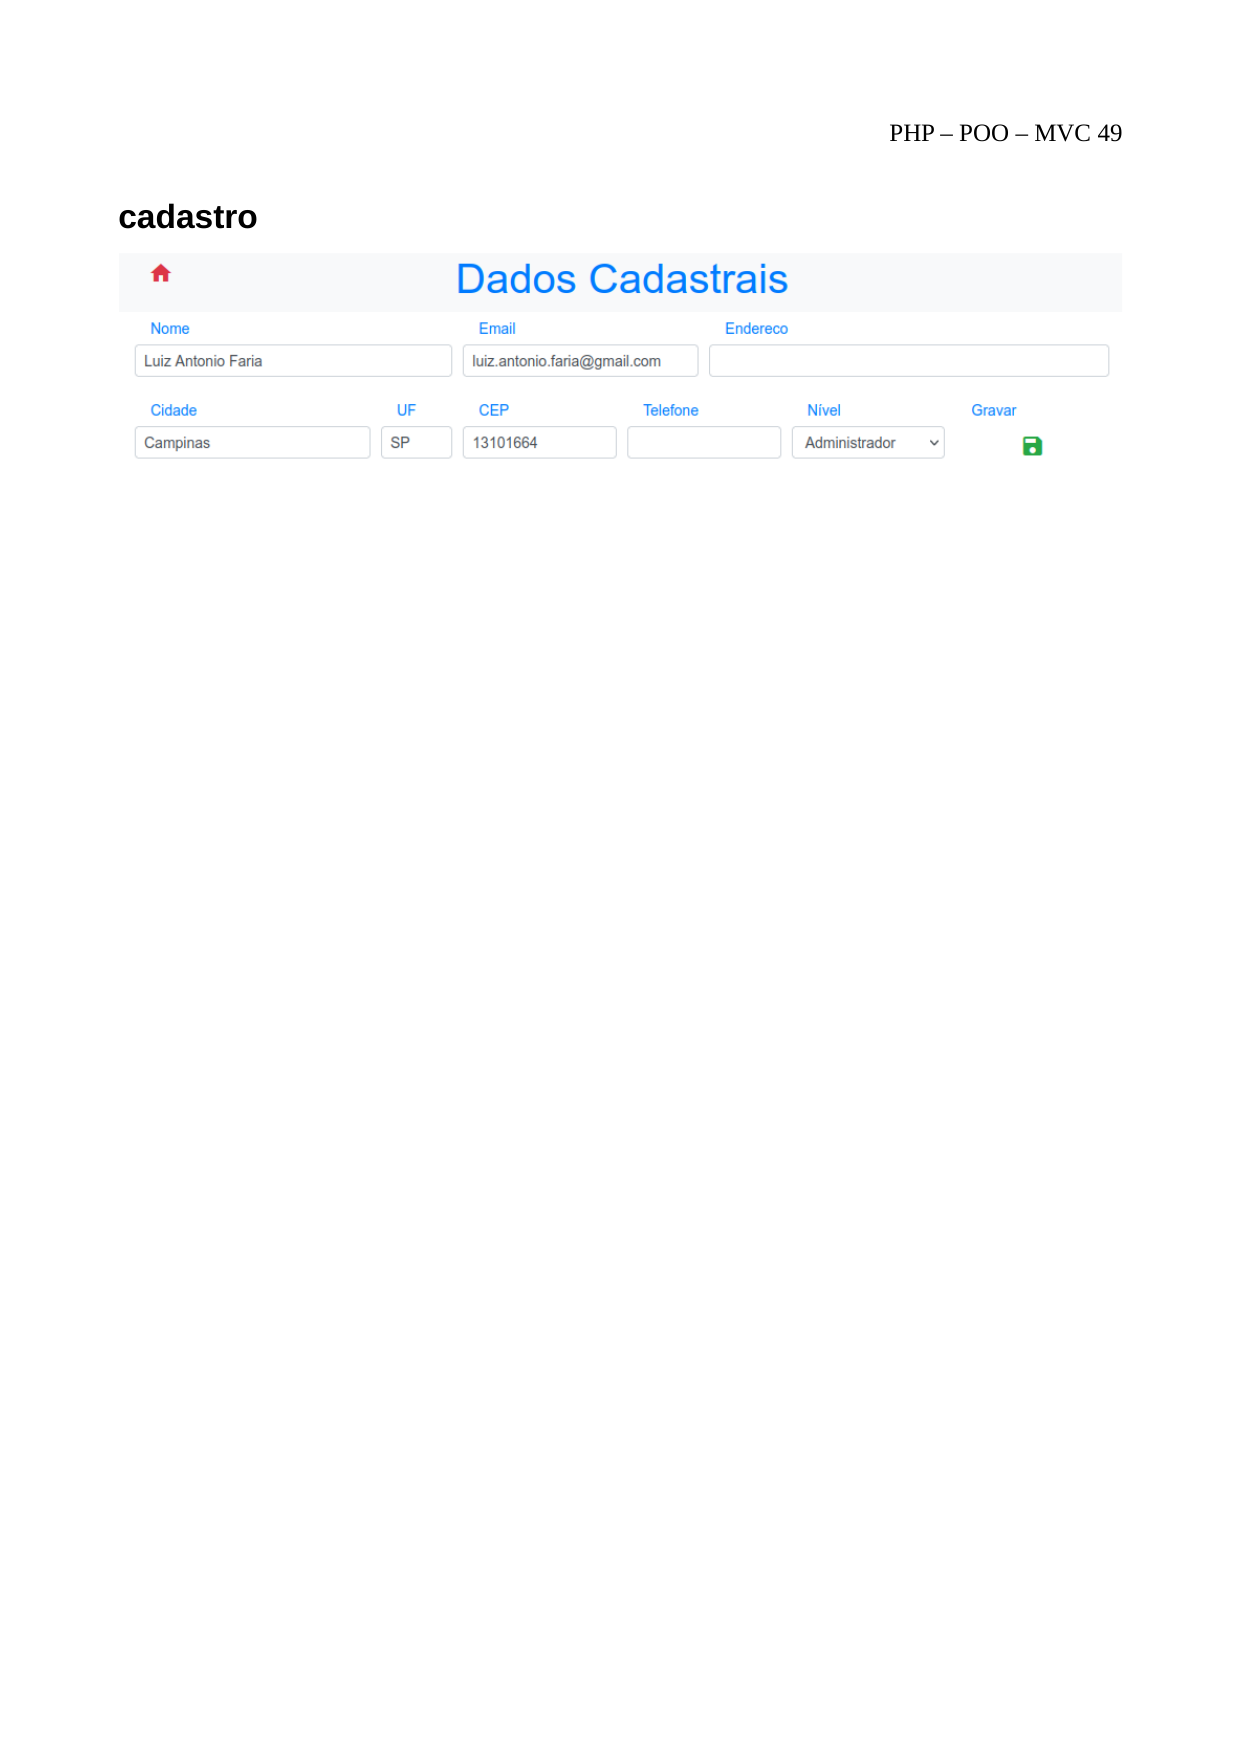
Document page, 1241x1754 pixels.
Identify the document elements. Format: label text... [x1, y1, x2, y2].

picture [118, 248, 1123, 489]
subtitle cadastro [118, 197, 1122, 236]
